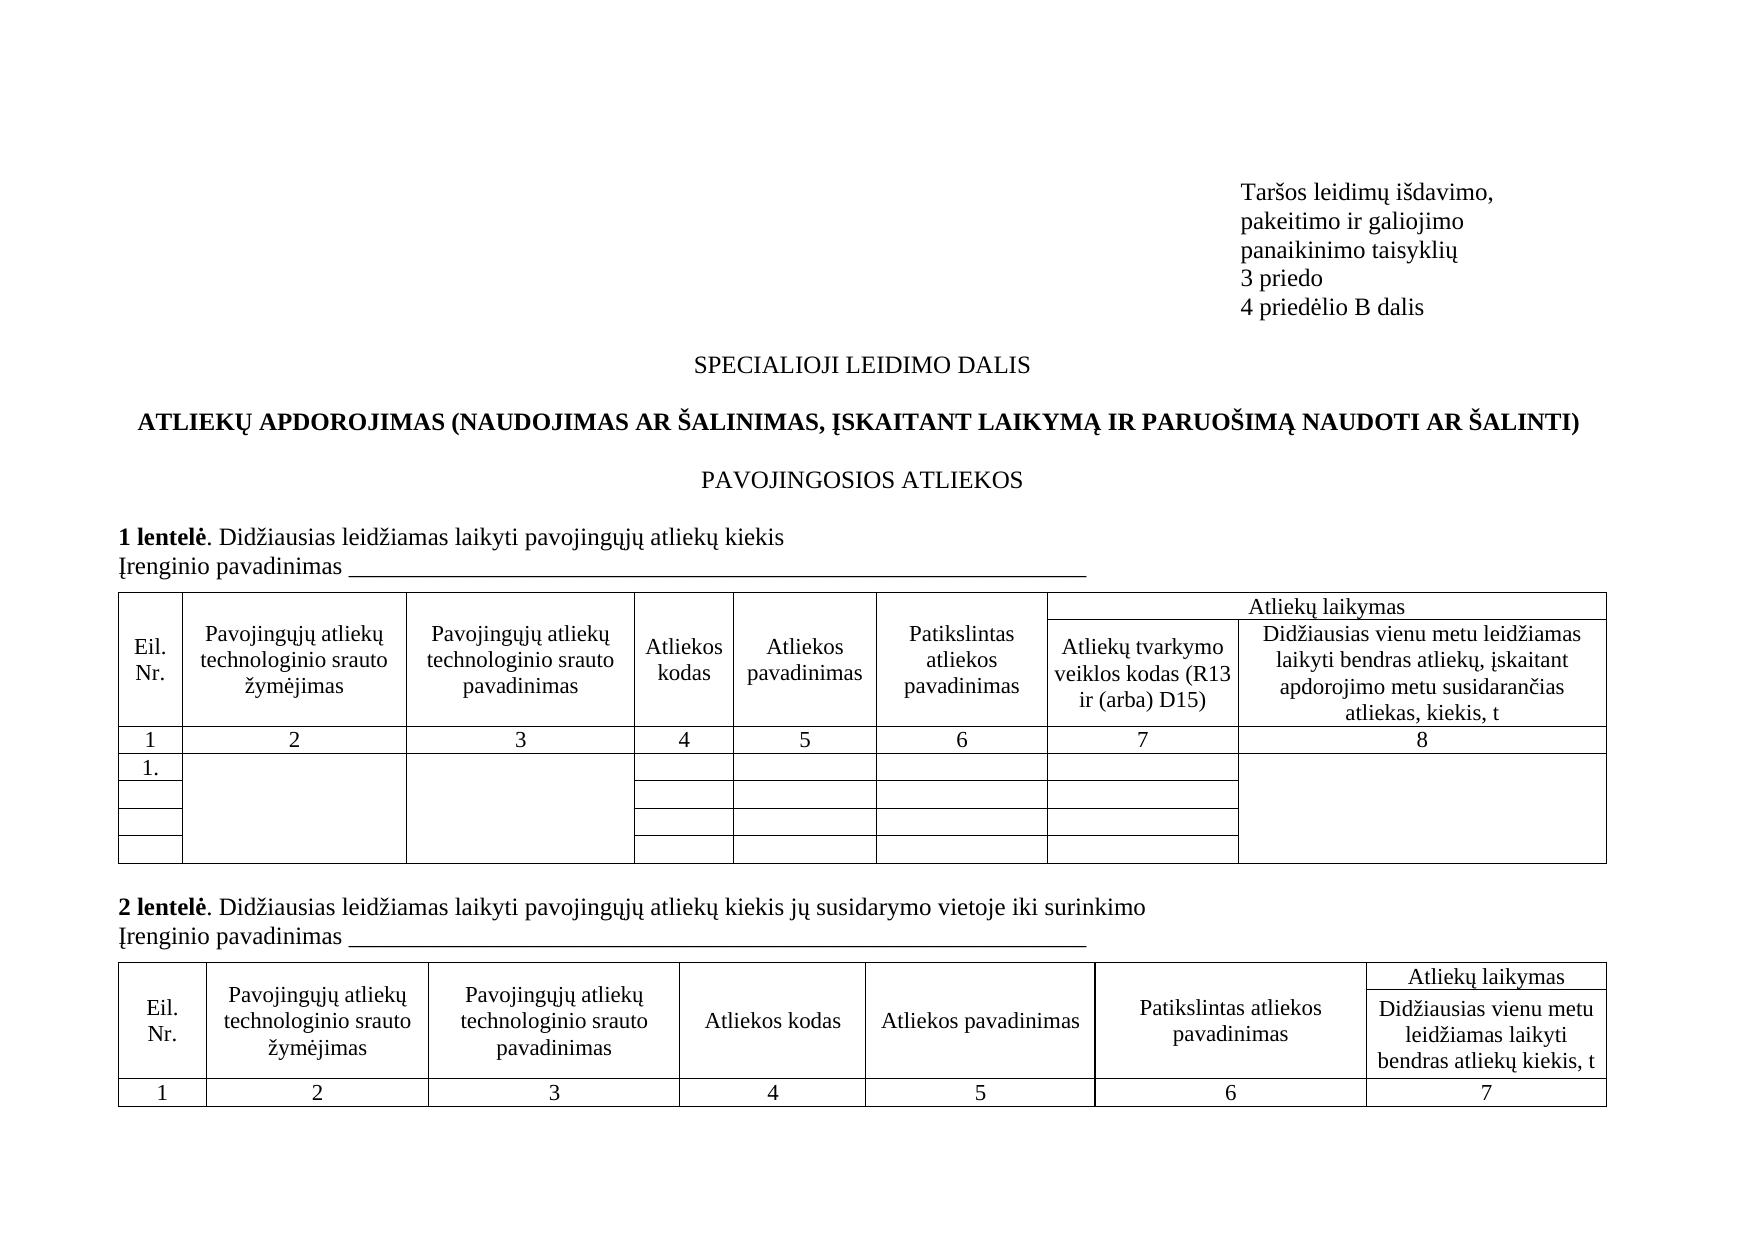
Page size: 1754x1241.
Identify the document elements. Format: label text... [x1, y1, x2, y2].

table_cell [734, 809, 876, 835]
table_header Eil. Nr. [119, 593, 182, 726]
table_header Pavojingųjų atliekų technologinio srauto žymėjimas [207, 963, 428, 1078]
table_cell [877, 836, 1047, 862]
table_cell [734, 836, 876, 862]
table_header Atliekos pavadinimas [866, 963, 1094, 1078]
text PAVOJINGOSIOS ATLIEKOS [118, 465, 1606, 493]
table_cell 6 [877, 727, 1047, 753]
table_cell 1. [119, 754, 182, 780]
table_cell [635, 754, 733, 780]
table_header Atliekos kodas [635, 593, 733, 726]
table_cell [877, 754, 1047, 780]
table_cell [1048, 836, 1238, 862]
text Įrenginio pavadinimas  [118, 921, 1606, 950]
table_header Patikslintas atliekos pavadinimas [877, 593, 1047, 726]
table_header Atliekų laikymas [1048, 593, 1606, 619]
table_cell 7 [1048, 727, 1238, 753]
text Įrenginio pavadinimas  [118, 551, 1606, 580]
text 2 lentelė. Didžiausias leidžiamas laikyti pavojingųjų atliekų kiekis jų susidarymo vietoje iki surinkimo [118, 892, 1606, 921]
table_cell [1048, 754, 1238, 780]
table_cell [1239, 754, 1606, 862]
text 3 priedo [1240, 263, 1593, 292]
table_cell [183, 754, 406, 862]
table_header Pavojingųjų atliekų technologinio srauto pavadinimas [407, 593, 634, 726]
table_cell Atliekų tvarkymo veiklos kodas (R13 ir (arba) D15) [1048, 620, 1238, 726]
table_cell [635, 781, 733, 808]
table_cell [1048, 781, 1238, 808]
table_cell Didžiausias vienu metu leidžiamas laikyti bendras atliekų, įskaitant apdorojimo metu susidarančias atliekas, kiekis, t [1239, 620, 1606, 726]
table_cell 1 [119, 727, 182, 753]
table_cell [877, 781, 1047, 808]
table_cell Didžiausias vienu metu leidžiamas laikyti bendras atliekų kiekis, t [1367, 990, 1606, 1078]
table_cell [877, 809, 1047, 835]
table_cell [1048, 809, 1238, 835]
table_cell 4 [635, 727, 733, 753]
text 4 priedėlio B dalis [1240, 292, 1593, 321]
table_header Atliekos pavadinimas [734, 593, 876, 726]
table_cell [635, 836, 733, 862]
table_cell 3 [429, 1079, 679, 1106]
table_header Eil. Nr. [119, 963, 206, 1078]
table_header Patikslintas atliekos pavadinimas [1096, 963, 1366, 1078]
table_cell 2 [183, 727, 406, 753]
table_cell 7 [1367, 1079, 1606, 1106]
table_cell [734, 754, 876, 780]
table_cell 1 [119, 1079, 206, 1106]
table_cell [407, 754, 634, 862]
table_cell 8 [1239, 727, 1606, 753]
text ATLIEKŲ APDOROJIMAS (NAUDOJIMAS AR ŠALINIMAS, ĮSKAITANT LAIKYMĄ IR PARUOŠIMĄ NAUDOTI AR ŠALINTI) [118, 407, 1606, 436]
table_cell [119, 781, 182, 808]
table_cell 2 [207, 1079, 428, 1106]
text SPECIALIOJI LEIDIMO DALIS [118, 350, 1606, 378]
table_cell [119, 836, 182, 862]
table_header Pavojingųjų atliekų technologinio srauto pavadinimas [429, 963, 679, 1078]
table_header Atliekos kodas [680, 963, 865, 1078]
table_header Pavojingųjų atliekų technologinio srauto žymėjimas [183, 593, 406, 726]
table_header Atliekų laikymas [1367, 963, 1606, 989]
text Taršos leidimų išdavimo, pakeitimo ir galiojimo panaikinimo taisyklių [1240, 177, 1593, 263]
text 1 lentelė. Didžiausias leidžiamas laikyti pavojingųjų atliekų kiekis [118, 522, 1606, 551]
table_cell 6 [1096, 1079, 1366, 1106]
table_cell [635, 809, 733, 835]
table_cell [119, 809, 182, 835]
table_cell 5 [866, 1079, 1094, 1106]
table_cell 4 [680, 1079, 865, 1106]
table_cell 5 [734, 727, 876, 753]
table_cell 3 [407, 727, 634, 753]
table_cell [734, 781, 876, 808]
